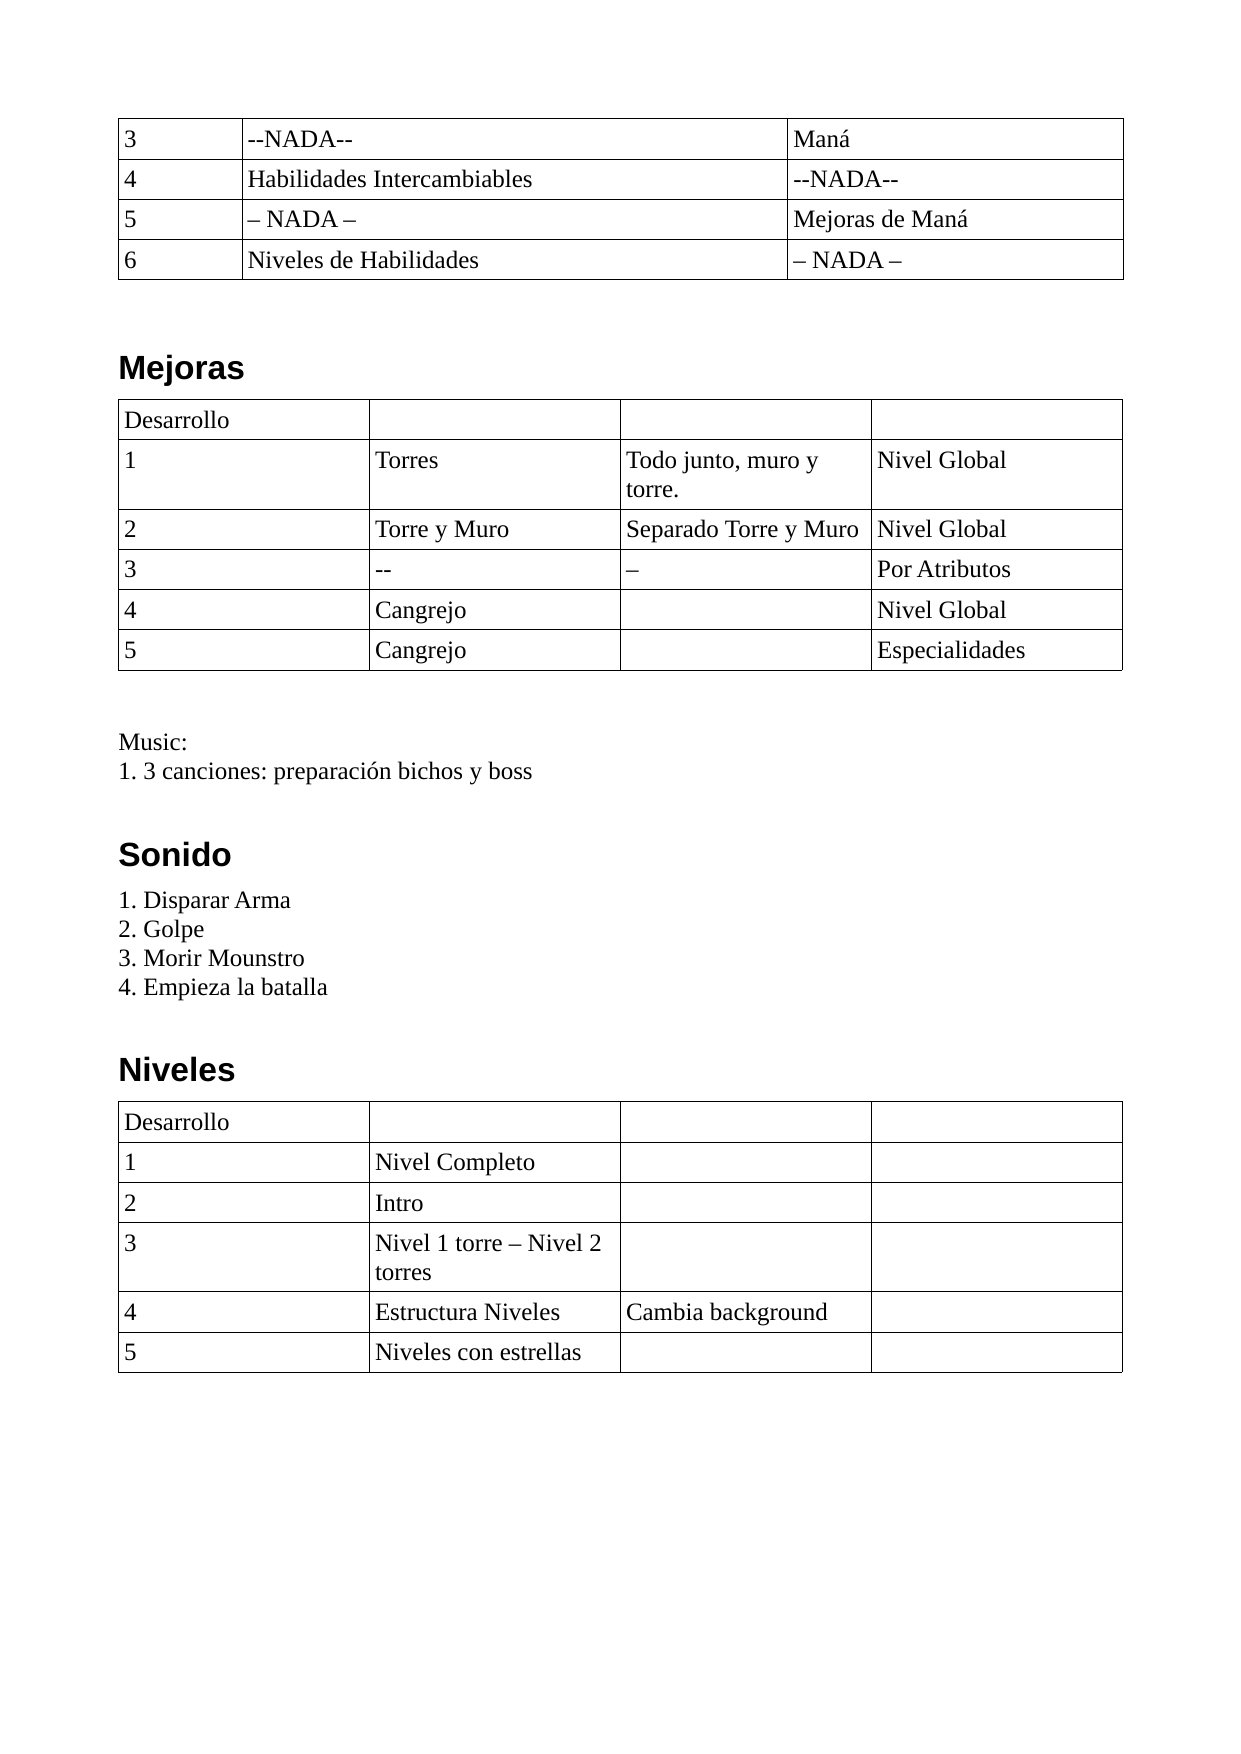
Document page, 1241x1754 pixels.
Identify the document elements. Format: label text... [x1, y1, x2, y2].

table_cell – [621, 550, 871, 589]
table_cell -- [370, 550, 620, 589]
table_cell Cangrejo [370, 590, 620, 629]
table_cell [872, 1333, 1122, 1372]
table_cell Intro [370, 1183, 620, 1222]
table_cell 4 [119, 160, 242, 199]
table_cell – NADA – [243, 200, 787, 239]
text 3. Morir Mounstro [118, 943, 1122, 972]
table_cell Cambia background [621, 1292, 871, 1332]
table_cell Mejoras de Maná [788, 200, 1123, 239]
text 1. Disparar Arma [118, 886, 1122, 914]
table_cell Nivel Global [872, 590, 1122, 629]
table_cell Separado Torre y Muro [621, 510, 871, 549]
table_cell Nivel Global [872, 440, 1122, 508]
table_header [370, 400, 620, 439]
table_cell Nivel Completo [370, 1143, 620, 1182]
table_cell Todo junto, muro y torre. [621, 440, 871, 508]
table_cell --NADA-- [243, 119, 787, 158]
table_cell Nivel Global [872, 510, 1122, 549]
table_header [621, 400, 871, 439]
table_cell [621, 1223, 871, 1291]
table_cell 3 [119, 550, 369, 589]
table_cell [621, 1143, 871, 1182]
table_header [370, 1102, 620, 1142]
subtitle Niveles [118, 1050, 1122, 1089]
table_cell [872, 1292, 1122, 1332]
text 1. 3 canciones: preparación bichos y boss [118, 756, 1122, 785]
table_header [872, 400, 1122, 439]
table_cell [621, 590, 871, 629]
table_cell 3 [119, 1223, 369, 1291]
table_cell – NADA – [788, 240, 1123, 279]
table_header Desarrollo [119, 1102, 369, 1142]
text Music: [118, 727, 1122, 756]
table_cell 5 [119, 630, 369, 670]
table_cell Cangrejo [370, 630, 620, 670]
table_cell --NADA-- [788, 160, 1123, 199]
table_header Desarrollo [119, 400, 369, 439]
table_cell [872, 1223, 1122, 1291]
table_cell 5 [119, 200, 242, 239]
table_cell [872, 1143, 1122, 1182]
table_cell [621, 1333, 871, 1372]
table_cell 5 [119, 1333, 369, 1372]
table_cell 2 [119, 1183, 369, 1222]
table_cell Niveles de Habilidades [243, 240, 787, 279]
table_cell Estructura Niveles [370, 1292, 620, 1332]
table_cell 3 [119, 119, 242, 158]
table_cell Nivel 1 torre – Nivel 2 torres [370, 1223, 620, 1291]
table_cell Por Atributos [872, 550, 1122, 589]
table_header [872, 1102, 1122, 1142]
table_cell 4 [119, 1292, 369, 1332]
table_header [621, 1102, 871, 1142]
table_cell Maná [788, 119, 1123, 158]
table_cell Torre y Muro [370, 510, 620, 549]
table_cell 1 [119, 1143, 369, 1182]
text 2. Golpe [118, 914, 1122, 943]
table_cell Especialidades [872, 630, 1122, 670]
table_cell Niveles con estrellas [370, 1333, 620, 1372]
table_cell [872, 1183, 1122, 1222]
subtitle Sonido [118, 834, 1122, 873]
table_cell Habilidades Intercambiables [243, 160, 787, 199]
table_cell 1 [119, 440, 369, 508]
table_cell [621, 1183, 871, 1222]
table_cell Torres [370, 440, 620, 508]
table_cell 4 [119, 590, 369, 629]
table_cell 6 [119, 240, 242, 279]
table_cell 2 [119, 510, 369, 549]
subtitle Mejoras [118, 348, 1122, 387]
text 4. Empieza la batalla [118, 972, 1122, 1001]
table_cell [621, 630, 871, 670]
